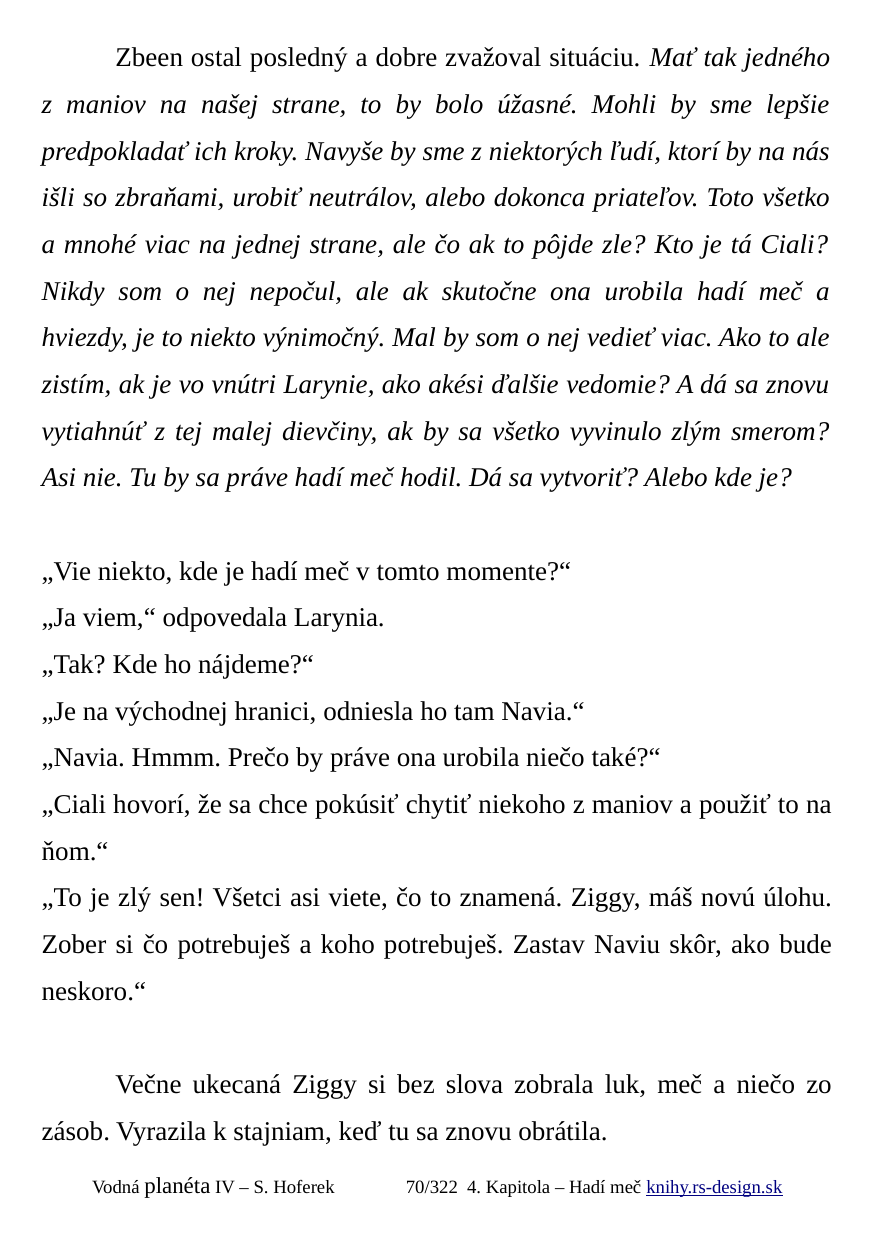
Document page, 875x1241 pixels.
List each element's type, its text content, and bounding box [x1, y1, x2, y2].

text „Ja viem,“ odpovedala Larynia. [41, 601, 833, 632]
text „Vie niekto, kde je hadí meč v tomto momente?“ [41, 555, 833, 586]
text Večne ukecaná Ziggy si bez slova zobrala luk, meč a niečo zo zásob. Vyrazila k stajniam, keď tu sa znovu obrátila. [41, 1068, 833, 1146]
text „To je zlý sen! Všetci asi viete, čo to znamená. Ziggy, máš novú úlohu. Zober si čo potrebuješ a koho potrebuješ. Zastav Naviu skôr, ako bude neskoro.“ [41, 881, 833, 1006]
text „Navia. Hmmm. Prečo by práve ona urobila niečo také?“ [41, 741, 833, 772]
text „Ciali hovorí, že sa chce pokúsiť chytiť niekoho z maniov a použiť to na ňom.“ [41, 788, 833, 866]
text „Tak? Kde ho nájdeme?“ [41, 648, 833, 679]
text „Je na východnej hranici, odniesla ho tam Navia.“ [41, 695, 833, 726]
text Zbeen ostal posledný a dobre zvažoval situáciu. Mať tak jedného z maniov na našej strane, to by bolo úžasné. Mohli by sme lepšie predpokladať ich kroky. Navyše by sme z niektorých ľudí, ktorí by na nás išli so zbraňami, urobiť neutrálov, alebo dokonca priateľov. Toto všetko a mnohé viac na jednej strane, ale čo ak to pôjde zle? Kto je tá Ciali? Nikdy som o nej nepočul, ale ak skutočne ona urobila hadí meč a hviezdy, je to niekto výnimočný. Mal by som o nej vedieť viac. Ako to ale zistím, ak je vo vnútri Larynie, ako akési ďalšie vedomie? A dá sa znovu vytiahnúť z tej malej dievčiny, ak by sa všetko vyvinulo zlým smerom? Asi nie. Tu by sa práve hadí meč hodil. Dá sa vytvoriť? Alebo kde je? [41, 41, 833, 492]
